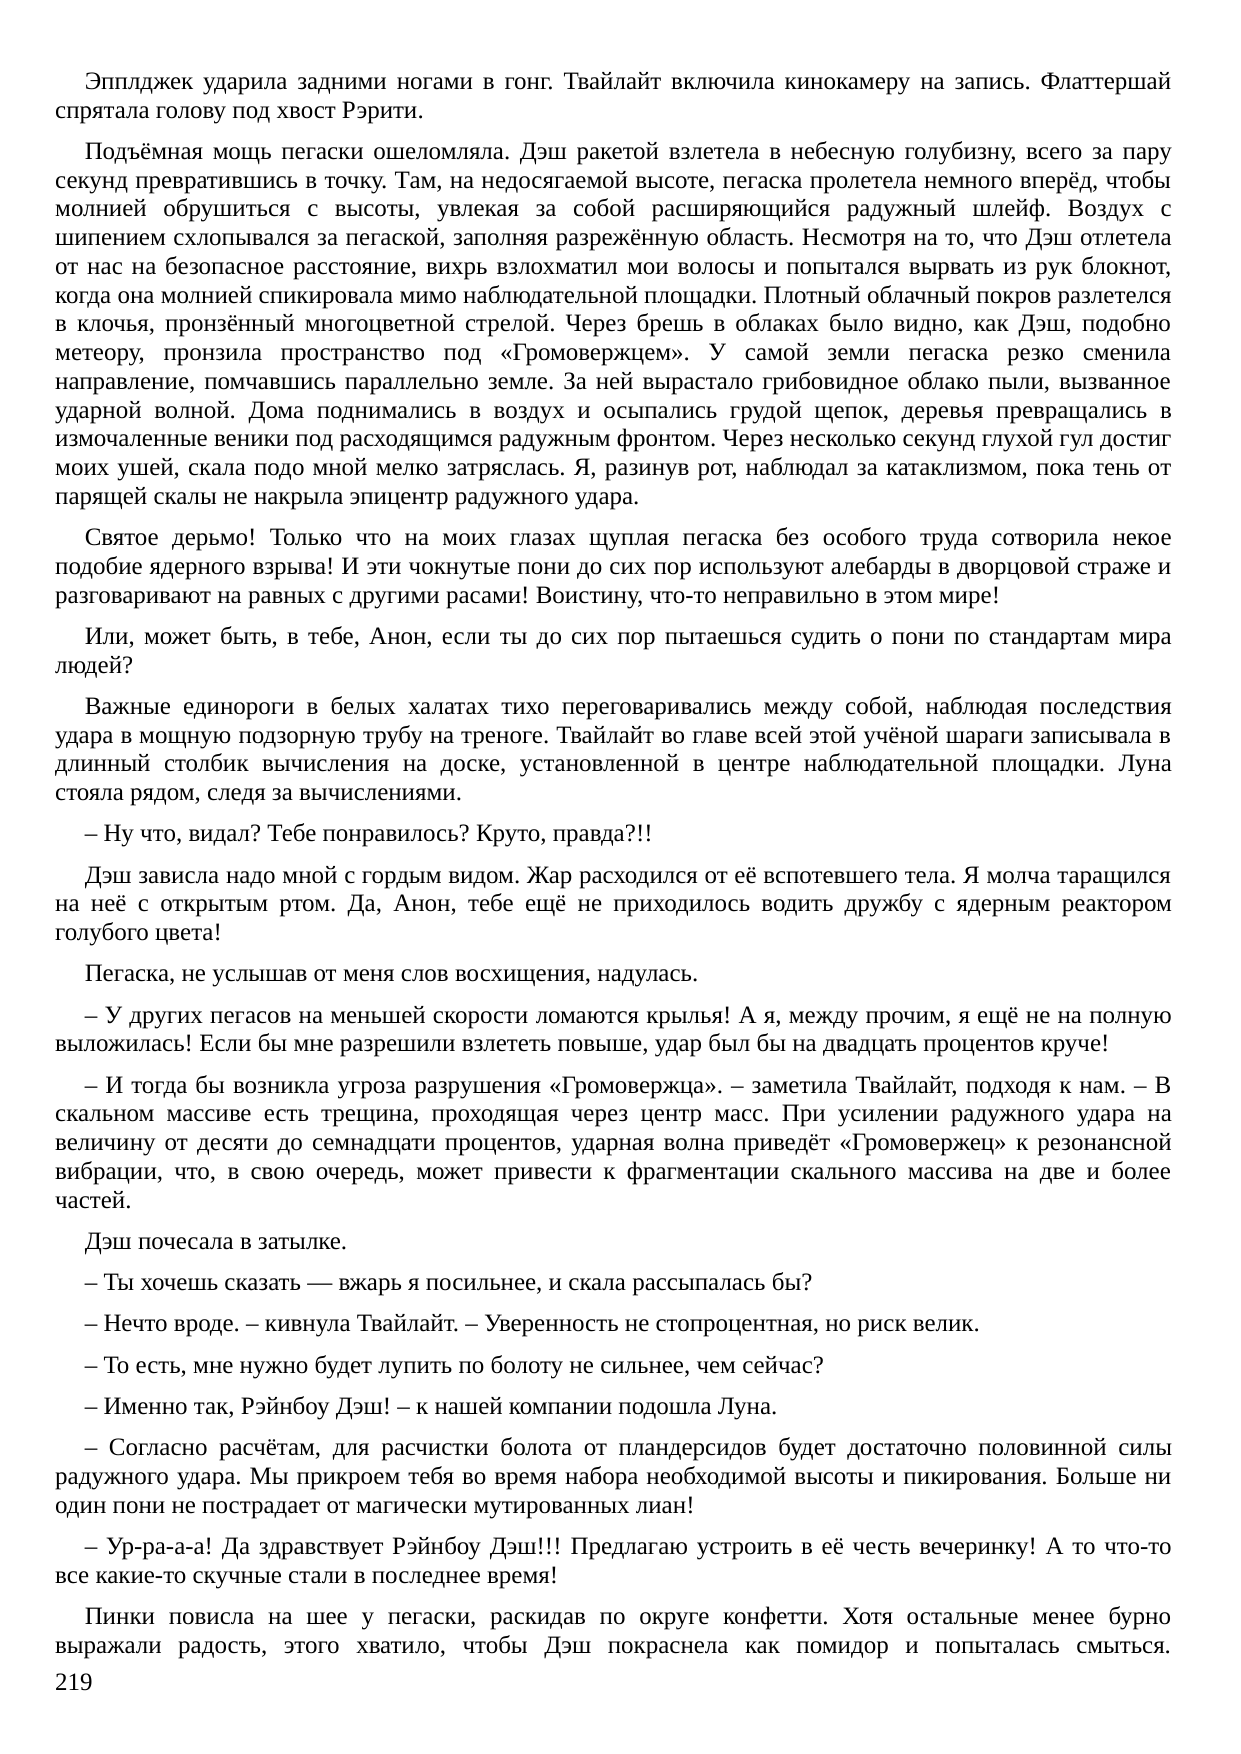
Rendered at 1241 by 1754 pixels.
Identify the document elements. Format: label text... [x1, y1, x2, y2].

text – Ну что, видал? Тебе понравилось? Круто, правда?!! [55, 818, 1173, 847]
text Дэш зависла надо мной с гордым видом. Жар расходился от её вспотевшего тела. Я молча таращился на неё с открытым ртом. Да, Анон, тебе ещё не приходилось водить дружбу с ядерным реактором голубого цвета! [55, 860, 1173, 946]
text Дэш почесала в затылке. [55, 1226, 1173, 1255]
text Эпплджек ударила задними ногами в гонг. Твайлайт включила кинокамеру на запись. Флаттершай спрятала голову под хвост Рэрити. [55, 66, 1173, 123]
text Пинки повисла на шее у пегаски, раскидав по округе конфетти. Хотя остальные менее бурно выражали радость, этого хватило, чтобы Дэш покраснела как помидор и попыталась смыться. [55, 1601, 1173, 1658]
text Или, может быть, в тебе, Анон, если ты до сих пор пытаешься судить о пони по стандартам мира людей? [55, 621, 1173, 678]
text Подъёмная мощь пегаски ошеломляла. Дэш ракетой взлетела в небесную голубизну, всего за пару секунд превратившись в точку. Там, на недосягаемой высоте, пегаска пролетела немного вперёд, чтобы молнией обрушиться с высоты, увлекая за собой расширяющийся радужный шлейф. Воздух с шипением схлопывался за пегаской, заполняя разрежённую область. Несмотря на то, что Дэш отлетела от нас на безопасное расстояние, вихрь взлохматил мои волосы и попытался вырвать из рук блокнот, когда она молнией спикировала мимо наблюдательной площадки. Плотный облачный покров разлетелся в клочья, пронзённый многоцветной стрелой. Через брешь в облаках было видно, как Дэш, подобно метеору, пронзила пространство под «Громовержцем». У самой земли пегаска резко сменила направление, помчавшись параллельно земле. За ней вырастало грибовидное облако пыли, вызванное ударной волной. Дома поднимались в воздух и осыпались грудой щепок, деревья превращались в измочаленные веники под расходящимся радужным фронтом. Через несколько секунд глухой гул достиг моих ушей, скала подо мной мелко затряслась. Я, разинув рот, наблюдал за катаклизмом, пока тень от парящей скалы не накрыла эпицентр радужного удара. [55, 136, 1173, 510]
text – Именно так, Рэйнбоу Дэш! – к нашей компании подошла Луна. [55, 1391, 1173, 1420]
text – И тогда бы возникла угроза разрушения «Громовержца». – заметила Твайлайт, подходя к нам. – В скальном массиве есть трещина, проходящая через центр масс. При усилении радужного удара на величину от десяти до семнадцати процентов, ударная волна приведёт «Громовержец» к резонансной вибрации, что, в свою очередь, может привести к фрагментации скального массива на две и более частей. [55, 1070, 1173, 1213]
text – Ты хочешь сказать — вжарь я посильнее, и скала рассыпалась бы? [55, 1267, 1173, 1296]
text Важные единороги в белых халатах тихо переговаривались между собой, наблюдая последствия удара в мощную подзорную трубу на треноге. Твайлайт во главе всей этой учёной шараги записывала в длинный столбик вычисления на доске, установленной в центре наблюдательной площадки. Луна стояла рядом, следя за вычислениями. [55, 691, 1173, 806]
text – То есть, мне нужно будет лупить по болоту не сильнее, чем сейчас? [55, 1350, 1173, 1378]
text – Нечто вроде. – кивнула Твайлайт. – Уверенность не стопроцентная, но риск велик. [55, 1308, 1173, 1337]
text Святое дерьмо! Только что на моих глазах щуплая пегаска без особого труда сотворила некое подобие ядерного взрыва! И эти чокнутые пони до сих пор используют алебарды в дворцовой страже и разговаривают на равных с другими расами! Воистину, что-то неправильно в этом мире! [55, 522, 1173, 608]
text – У других пегасов на меньшей скорости ломаются крылья! А я, между прочим, я ещё не на полную выложилась! Если бы мне разрешили взлететь повыше, удар был бы на двадцать процентов круче! [55, 1000, 1173, 1057]
text Пегаска, не услышав от меня слов восхищения, надулась. [55, 958, 1173, 987]
text – Согласно расчётам, для расчистки болота от пландерсидов будет достаточно половинной силы радужного удара. Мы прикроем тебя во время набора необходимой высоты и пикирования. Больше ни один пони не пострадает от магически мутированных лиан! [55, 1432, 1173, 1518]
text – Ур-ра-а-а! Да здравствует Рэйнбоу Дэш!!! Предлагаю устроить в её честь вечеринку! А то что-то все какие-то скучные стали в последнее время! [55, 1531, 1173, 1588]
